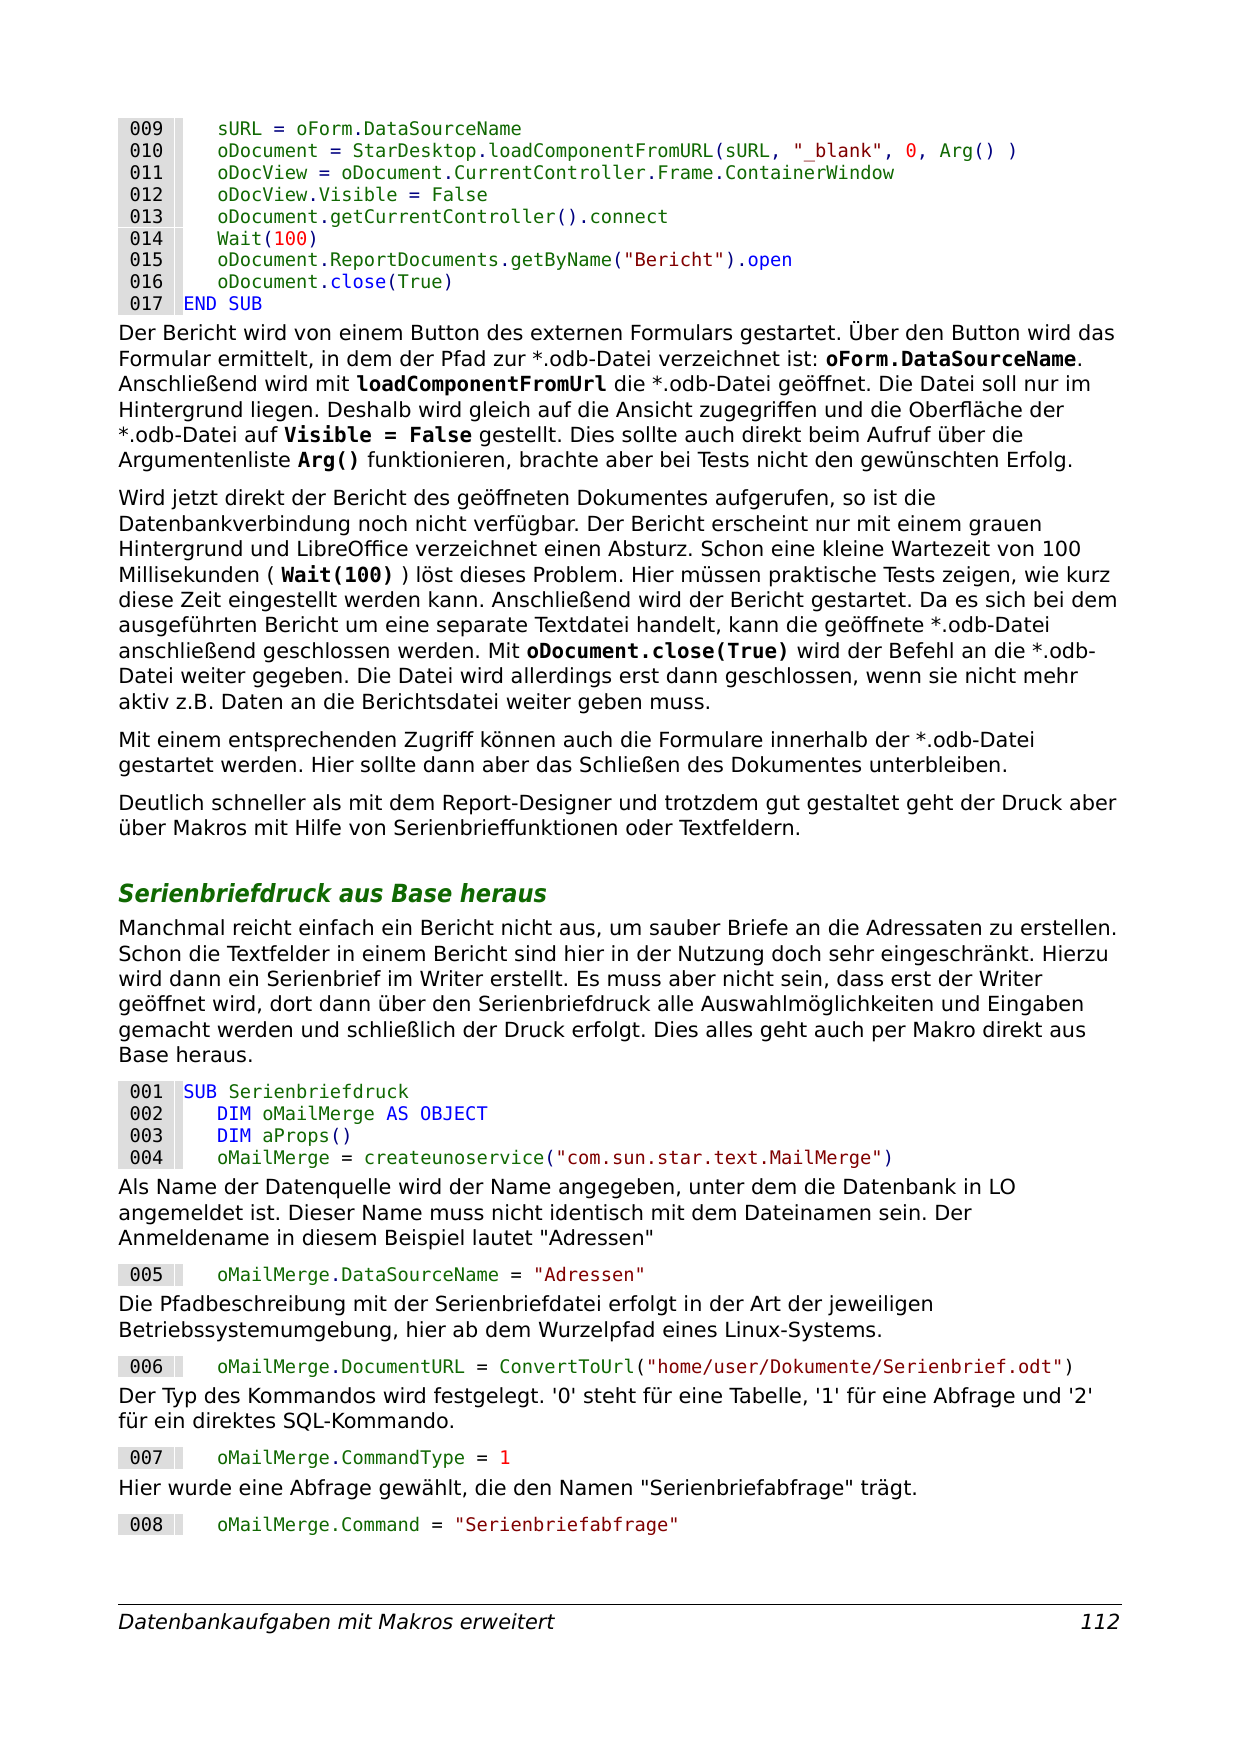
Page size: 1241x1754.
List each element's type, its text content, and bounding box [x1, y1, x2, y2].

text Deutlich schneller als mit dem Report-Designer und trotzdem gut gestaltet geht der Druck aber über Makros mit Hilfe von Serienbrieffunktionen oder Textfeldern. [118, 791, 1122, 841]
list oMailMerge.DocumentURL = ConvertToUrl("home/user/Dokumente/Serienbrief.odt") [183, 1356, 1122, 1377]
text Hier wurde eine Abfrage gewählt, die den Namen "Serienbriefabfrage" trägt. [118, 1476, 1122, 1500]
list DIM oMailMerge AS OBJECT [183, 1103, 1122, 1125]
list oDocument.close(True) [183, 271, 1122, 293]
text Der Typ des Kommandos wird festgelegt. '0' steht für eine Tabelle, '1' für eine Abfrage und '2' für ein direktes SQL-Kommando. [118, 1384, 1122, 1434]
list oDocument = StarDesktop.loadComponentFromURL(sURL, "_blank", 0, Arg() ) [183, 140, 1122, 162]
list oMailMerge.Command = "Serienbriefabfrage" [118, 1513, 1122, 1535]
list oMailMerge.DataSourceName = "Adressen" [183, 1264, 1122, 1286]
subtitle Serienbriefdruck aus Base heraus [118, 879, 1122, 908]
text Wird jetzt direkt der Bericht des geöffneten Dokumentes aufgerufen, so ist die Datenbankverbindung noch nicht verfügbar. Der Bericht erscheint nur mit einem grauen Hintergrund und LibreOffice verzeichnet einen Absturz. Schon eine kleine Wartezeit von 100 Millisekunden ( Wait(100) ) löst dieses Problem. Hier müssen praktische Tests zeigen, wie kurz diese Zeit eingestellt werden kann. Anschließend wird der Bericht gestartet. Da es sich bei dem ausgeführten Bericht um eine separate Textdatei handelt, kann die geöffnete *.odb-Datei anschließend geschlossen werden. Mit oDocument.close(True) wird der Befehl an die *.odb-Datei weiter gegeben. Die Datei wird allerdings erst dann geschlossen, wenn sie nicht mehr aktiv z.B. Daten an die Berichtsdatei weiter geben muss. [118, 486, 1122, 714]
list SUB Serienbriefdruck [183, 1081, 1122, 1103]
text Die Pfadbeschreibung mit der Serienbriefdatei erfolgt in der Art der jeweiligen Betriebssystemumgebung, hier ab dem Wurzelpfad eines Linux-Systems. [118, 1292, 1122, 1342]
list oDocView.Visible = False [183, 184, 1122, 206]
list oDocView = oDocument.CurrentController.Frame.ContainerWindow [183, 162, 1122, 184]
list END SUB [183, 293, 1122, 315]
list oMailMerge = createunoservice("com.sun.star.text.MailMerge") [183, 1147, 1122, 1169]
text Manchmal reicht einfach ein Bericht nicht aus, um sauber Briefe an die Adressaten zu erstellen. Schon die Textfelder in einem Bericht sind hier in der Nutzung doch sehr eingeschränkt. Hierzu wird dann ein Serienbrief im Writer erstellt. Es muss aber nicht sein, dass erst der Writer geöffnet wird, dort dann über den Serienbriefdruck alle Auswahlmöglichkeiten und Eingaben gemacht werden und schließlich der Druck erfolgt. Dies alles geht auch per Makro direkt aus Base heraus. [118, 916, 1122, 1068]
text Mit einem entsprechenden Zugriff können auch die Formulare innerhalb der *.odb-Datei gestartet werden. Hier sollte dann aber das Schließen des Dokumentes unterbleiben. [118, 728, 1122, 777]
list Wait(100) [118, 227, 1122, 249]
text Der Bericht wird von einem Button des externen Formulars gestartet. Über den Button wird das Formular ermittelt, in dem der Pfad zur *.odb-Datei verzeichnet ist: oForm.DataSourceName. Anschließend wird mit loadComponentFromUrl die *.odb-Datei geöffnet. Die Datei soll nur im Hintergrund liegen. Deshalb wird gleich auf die Ansicht zugegriffen und die Oberfläche der *.odb-Datei auf Visible = False gestellt. Dies sollte auch direkt beim Aufruf über die Argumentenliste Arg() funktionieren, brachte aber bei Tests nicht den gewünschten Erfolg. [118, 321, 1122, 473]
list oMailMerge.CommandType = 1 [183, 1447, 1122, 1469]
list oDocument.ReportDocuments.getByName("Bericht").open [183, 249, 1122, 271]
list oDocument.getCurrentController().connect [183, 206, 1122, 227]
list sURL = oForm.DataSourceName [183, 118, 1122, 140]
list DIM aProps() [183, 1125, 1122, 1147]
text Als Name der Datenquelle wird der Name angegeben, unter dem die Datenbank in LO angemeldet ist. Dieser Name muss nicht identisch mit dem Dateinamen sein. Der Anmeldename in diesem Beispiel lautet "Adressen" [118, 1175, 1122, 1250]
